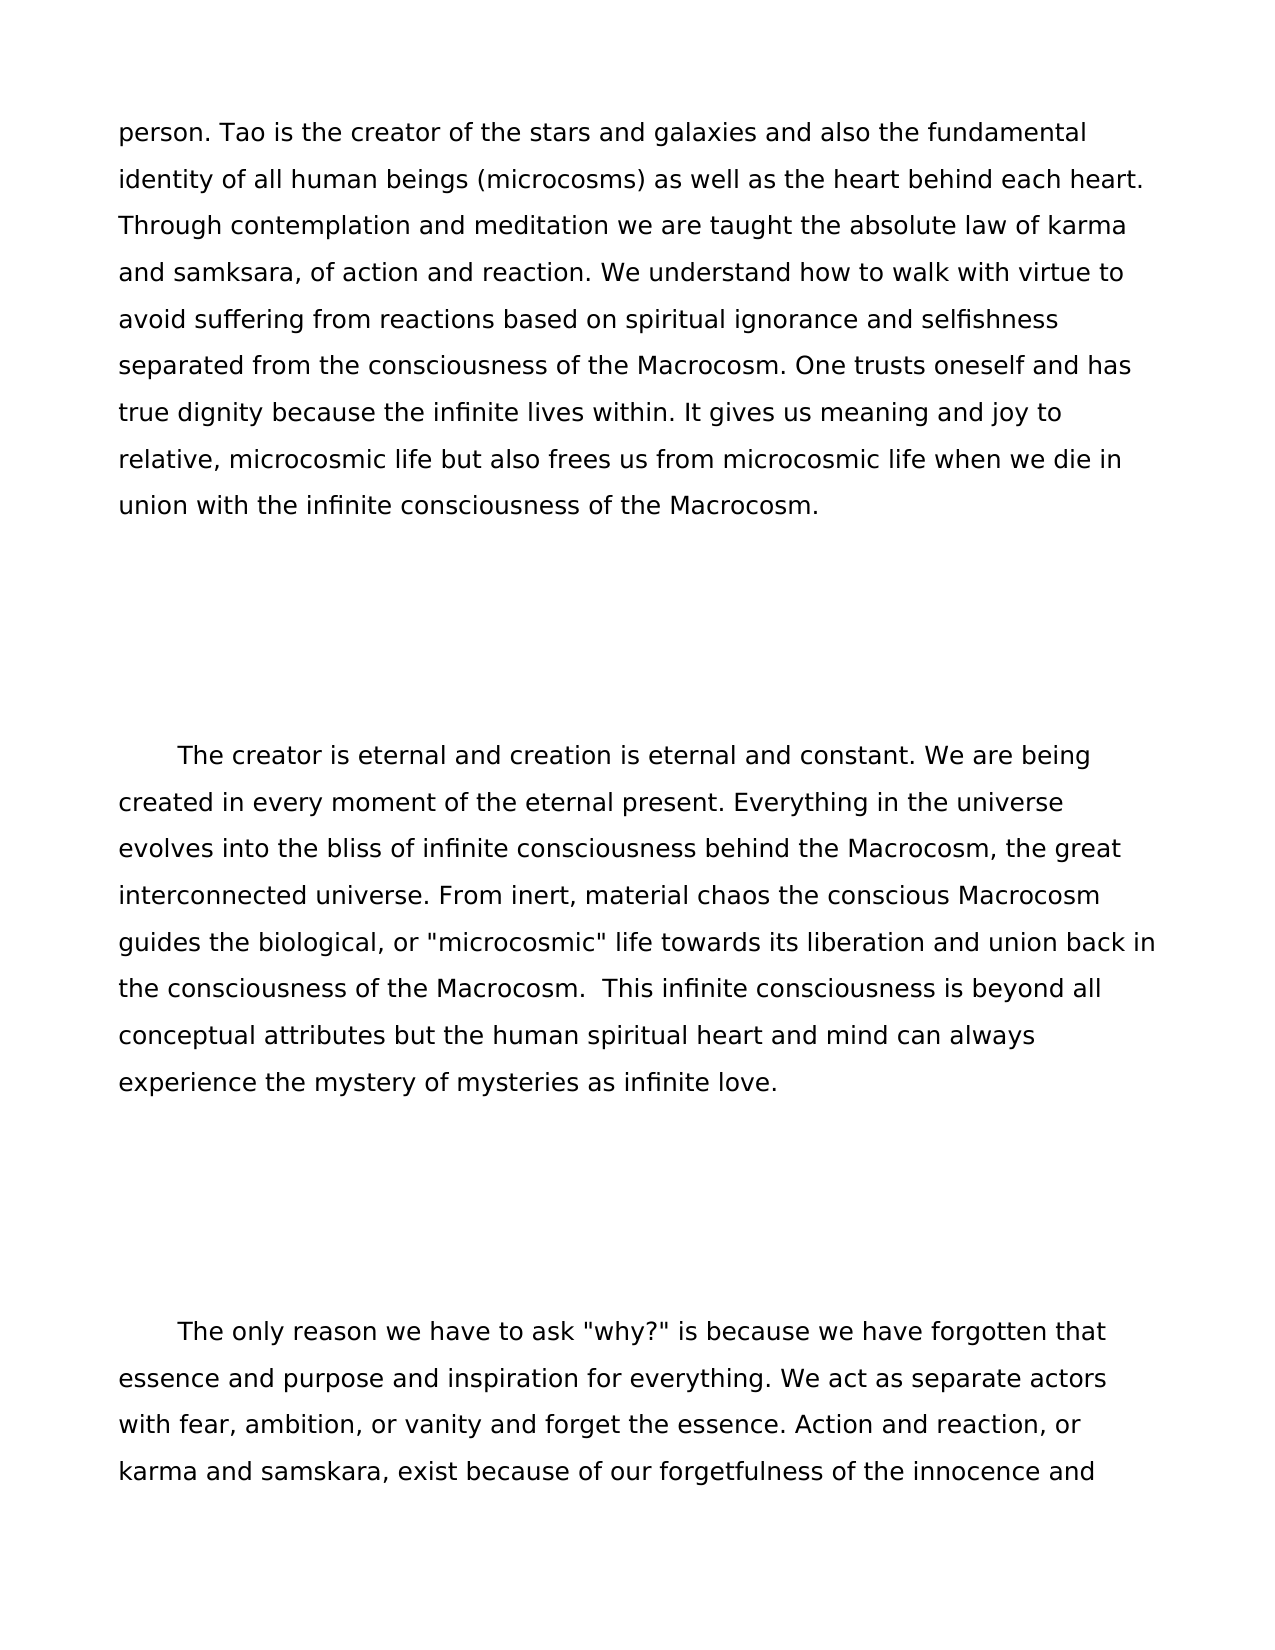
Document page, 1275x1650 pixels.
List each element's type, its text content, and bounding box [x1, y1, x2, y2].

text The creator is eternal and creation is eternal and constant. We are being created in every moment of the eternal present. Everything in the universe evolves into the bliss of infinite consciousness behind the Macrocosm, the great interconnected universe. From inert, material chaos the conscious Macrocosm guides the biological, or "microcosmic" life towards its liberation and union back in the consciousness of the Macrocosm. This infinite consciousness is beyond all conceptual attributes but the human spiritual heart and mind can always experience the mystery of mysteries as infinite love. [118, 741, 1157, 1097]
text person. Tao is the creator of the stars and galaxies and also the fundamental identity of all human beings (microcosms) as well as the heart behind each heart. Through contemplation and meditation we are taught the absolute law of karma and samksara, of action and reaction. We understand how to walk with virtue to avoid suffering from reactions based on spiritual ignorance and selfishness separated from the consciousness of the Macrocosm. One trusts oneself and has true dignity because the infinite lives within. It gives us meaning and joy to relative, microcosmic life but also frees us from microcosmic life when we die in union with the infinite consciousness of the Macrocosm. [118, 118, 1157, 521]
text The only reason we have to ask "why?" is because we have forgotten that essence and purpose and inspiration for everything. We act as separate actors with fear, ambition, or vanity and forget the essence. Action and reaction, or karma and samskara, exist because of our forgetfulness of the innocence and [118, 1317, 1157, 1486]
